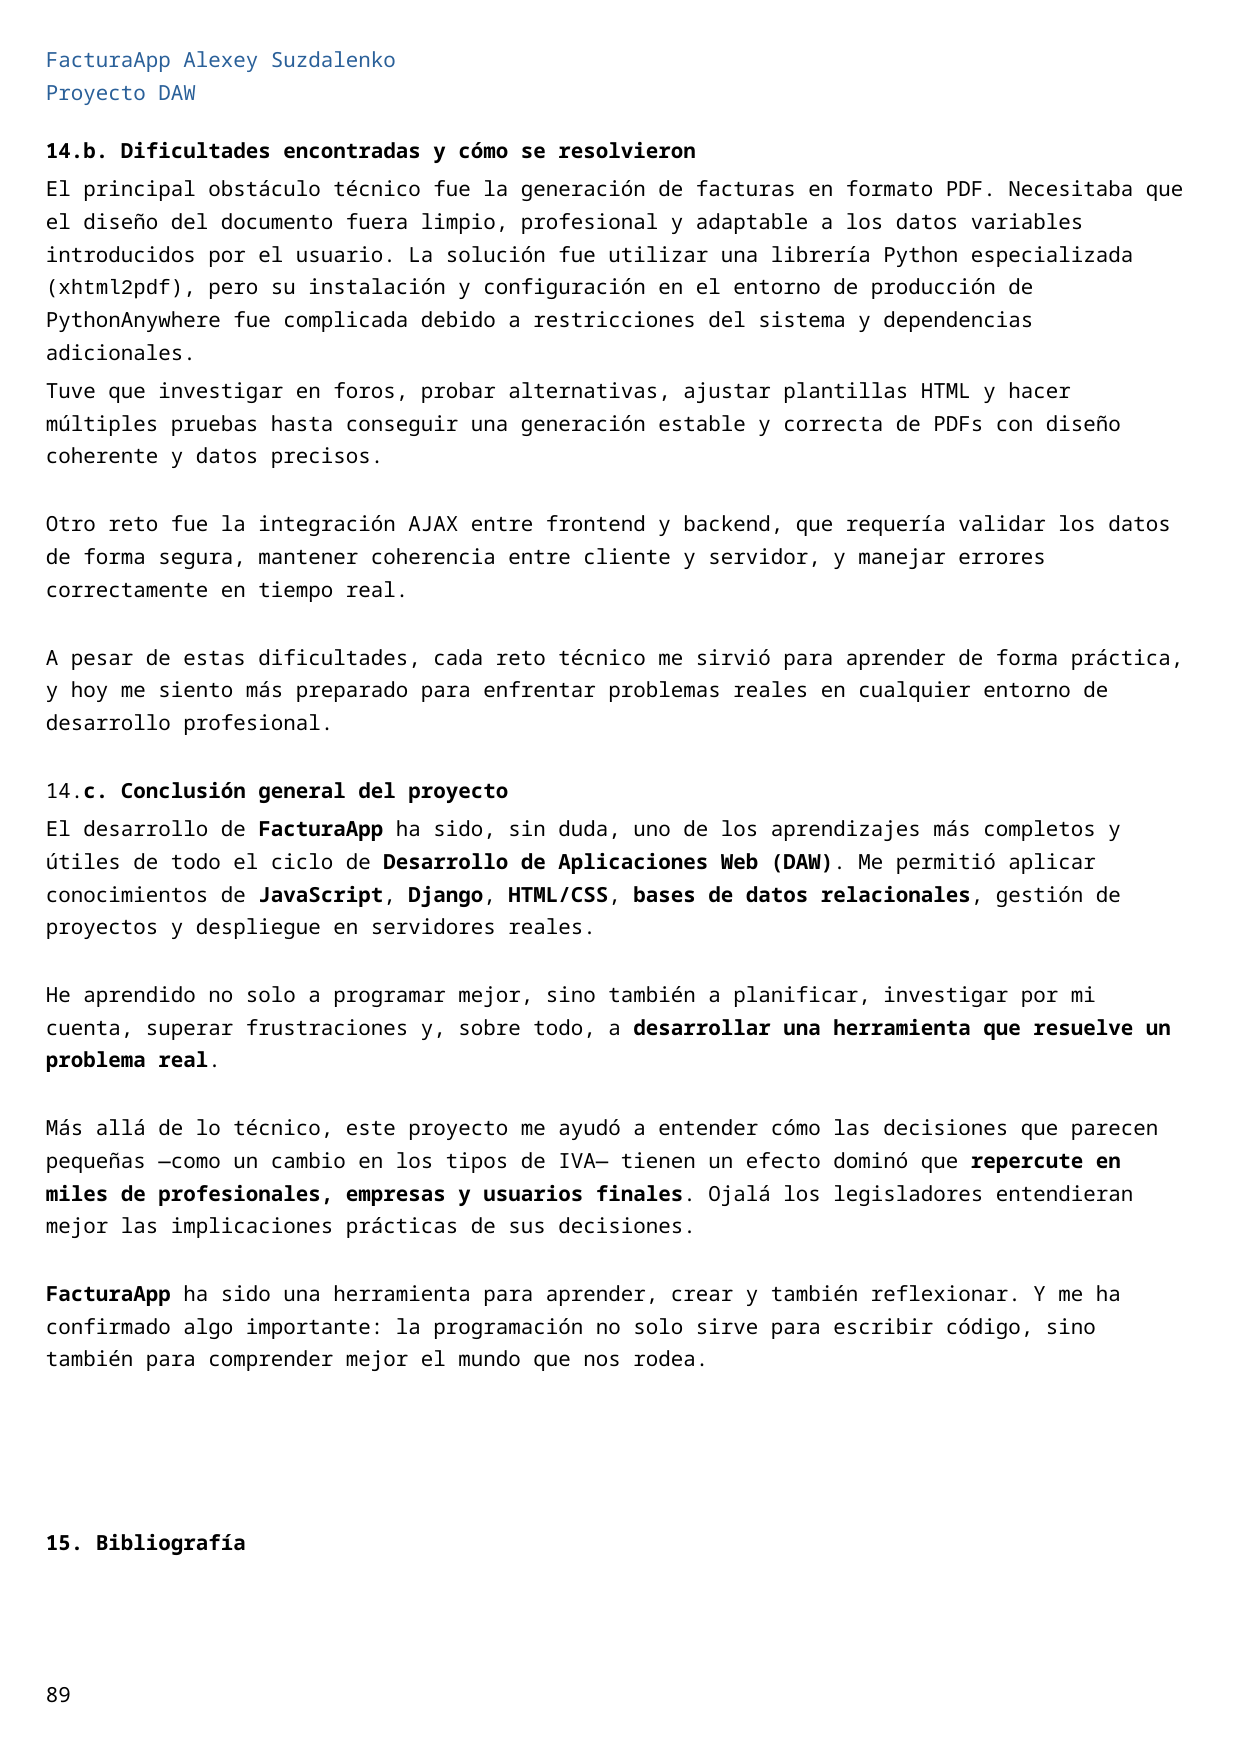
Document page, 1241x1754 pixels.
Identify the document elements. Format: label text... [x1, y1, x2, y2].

text El principal obstáculo técnico fue la generación de facturas en formato PDF. Necesitaba que el diseño del documento fuera limpio, profesional y adaptable a los datos variables introducidos por el usuario. La solución fue utilizar una librería Python especializada (xhtml2pdf), pero su instalación y configuración en el entorno de producción de PythonAnywhere fue complicada debido a restricciones del sistema y dependencias adicionales. [46, 174, 1195, 366]
text 15. Bibliografía [46, 1528, 1195, 1557]
text Más allá de lo técnico, este proyecto me ayudó a entender cómo las decisiones que parecen pequeñas —como un cambio en los tipos de IVA— tienen un efecto dominó que repercute en miles de profesionales, empresas y usuarios finales. Ojalá los legisladores entendieran mejor las implicaciones prácticas de sus decisiones. [46, 1113, 1195, 1240]
text FacturaApp ha sido una herramienta para aprender, crear y también reflexionar. Y me ha confirmado algo importante: la programación no solo sirve para escribir código, sino también para comprender mejor el mundo que nos rodea. [46, 1279, 1195, 1373]
text A pesar de estas dificultades, cada reto técnico me sirvió para aprender de forma práctica, y hoy me siento más preparado para enfrentar problemas reales en cualquier entorno de desarrollo profesional. [46, 643, 1195, 736]
text Tuve que investigar en foros, probar alternativas, ajustar plantillas HTML y hacer múltiples pruebas hasta conseguir una generación estable y correcta de PDFs con diseño coherente y datos precisos. [46, 376, 1195, 470]
text He aprendido no solo a programar mejor, sino también a planificar, investigar por mi cuenta, superar frustraciones y, sobre todo, a desarrollar una herramienta que resuelve un problema real. [46, 980, 1195, 1074]
text 14.b. Dificultades encontradas y cómo se resolvieron [46, 136, 1195, 164]
text Otro reto fue la integración AJAX entre frontend y backend, que requería validar los datos de forma segura, mantener coherencia entre cliente y servidor, y manejar errores correctamente en tiempo real. [46, 509, 1195, 603]
text El desarrollo de FacturaApp ha sido, sin duda, uno de los aprendizajes más completos y útiles de todo el ciclo de Desarrollo de Aplicaciones Web (DAW). Me permitió aplicar conocimientos de JavaScript, Django, HTML/CSS, bases de datos relacionales, gestión de proyectos y despliegue en servidores reales. [46, 814, 1195, 941]
text 14.c. Conclusión general del proyecto [46, 776, 1195, 804]
